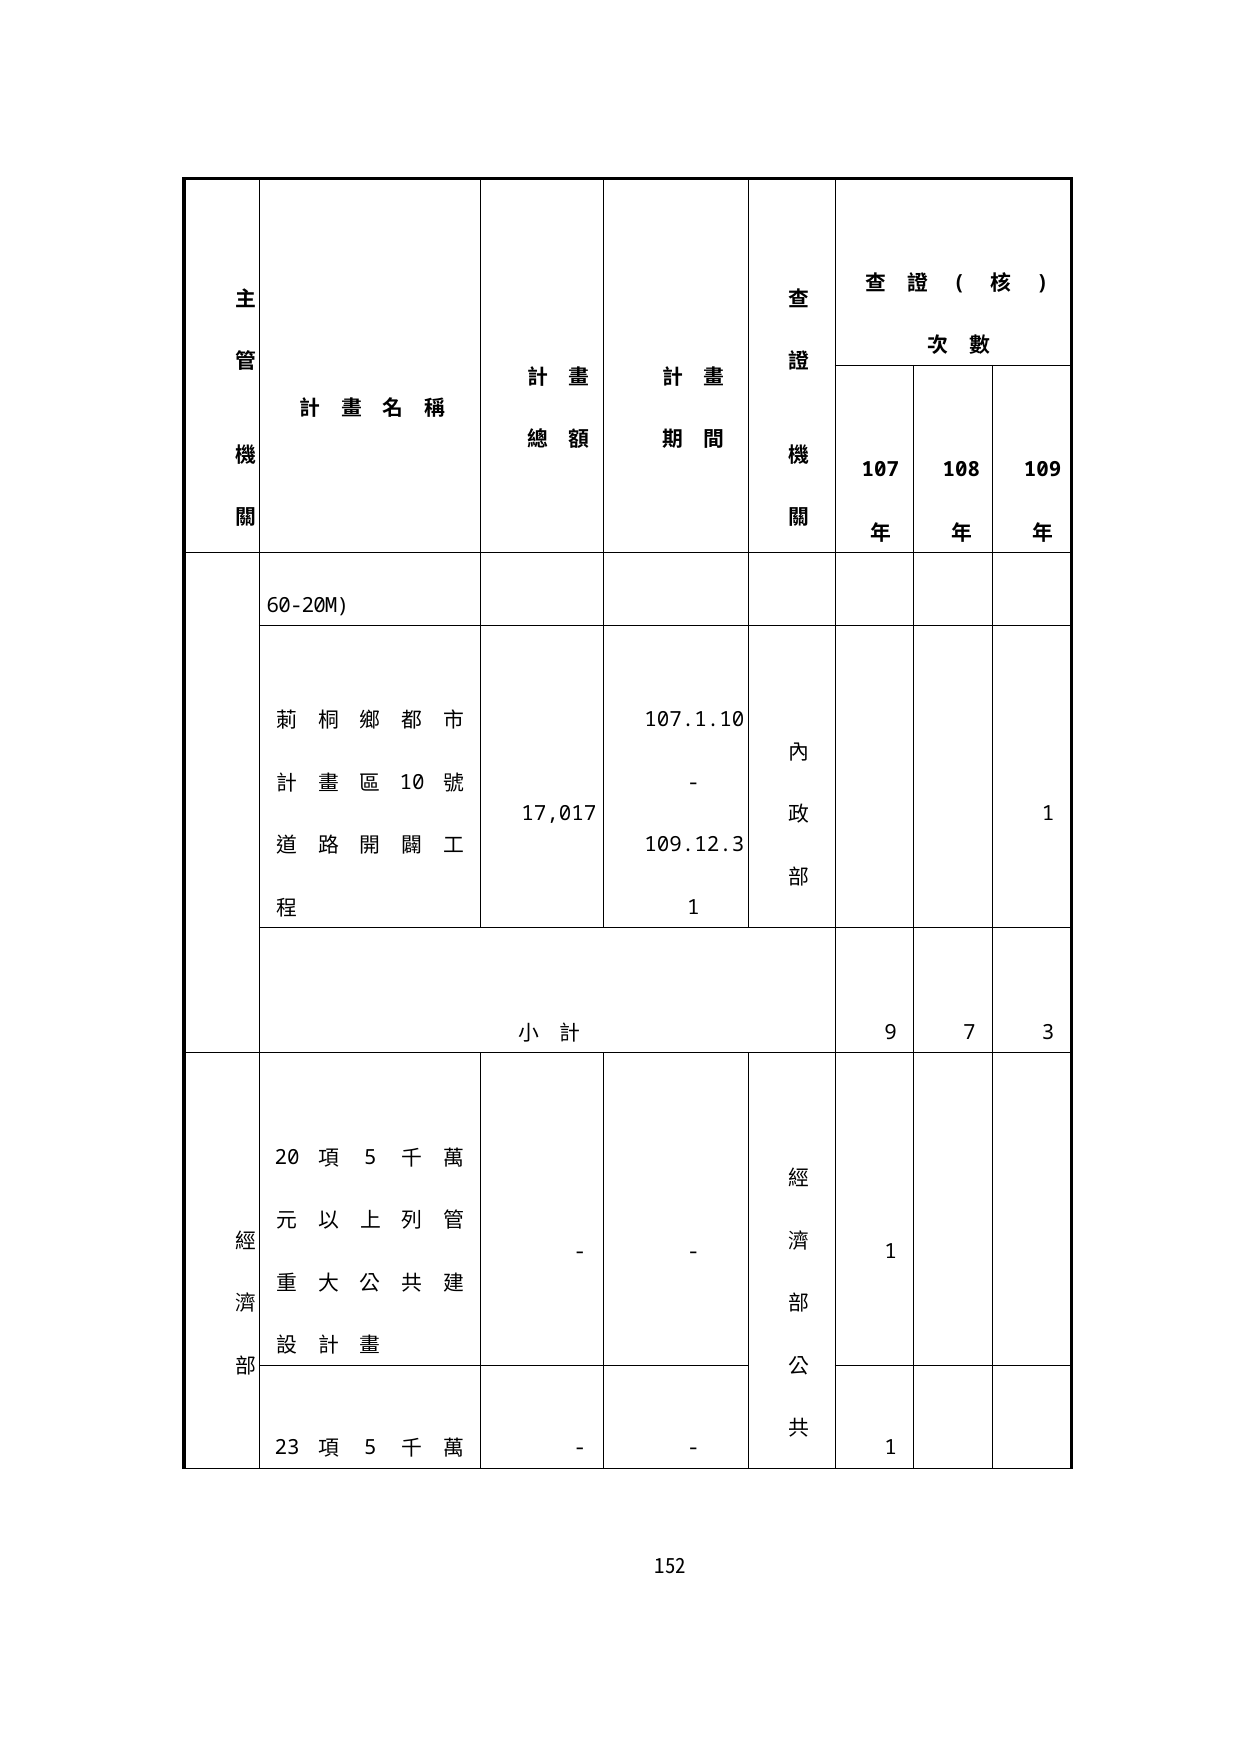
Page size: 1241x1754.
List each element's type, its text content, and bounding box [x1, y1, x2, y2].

table_cell - [481, 1053, 603, 1365]
table_cell 小計 [260, 928, 835, 1052]
table_cell [836, 626, 913, 927]
table_cell 23項5千萬 [260, 1366, 480, 1468]
table_header 查證(核)次數 [836, 180, 1070, 365]
table_cell [481, 553, 603, 625]
table_cell 17,017 [481, 626, 603, 927]
table_cell [993, 1366, 1070, 1468]
table_cell 內政部 [749, 626, 835, 927]
table_cell [914, 1366, 992, 1468]
table_cell [993, 553, 1070, 625]
table_cell [604, 553, 748, 625]
table_header 查證 機關 [749, 180, 835, 552]
table_cell - [604, 1366, 748, 1468]
table_cell 莿桐鄉都市計畫區10號道路開闢工程 [260, 626, 480, 927]
table_cell 109年 [993, 366, 1070, 552]
table_cell 107.1.10- 109.12.31 [604, 626, 748, 927]
table_cell [914, 1053, 992, 1365]
table_cell 107年 [836, 366, 913, 552]
table_cell [836, 553, 913, 625]
table_header 計畫總額 [481, 180, 603, 552]
table_cell [186, 553, 259, 1052]
table_cell - [481, 1366, 603, 1468]
table_cell 60-20M) [260, 553, 480, 625]
table_cell [749, 553, 835, 625]
table_cell 經濟部公共 [749, 1053, 835, 1468]
table_cell 經濟部 [186, 1053, 259, 1468]
table_header 主管 機關 [186, 180, 259, 552]
table_header 計畫名稱 [260, 180, 480, 552]
table_cell 1 [993, 626, 1070, 927]
table_cell 20項5千萬元以上列管重大公共建設計畫 [260, 1053, 480, 1365]
table_cell [914, 626, 992, 927]
table_cell 1 [836, 1053, 913, 1365]
table_cell 1 [836, 1366, 913, 1468]
table_cell [993, 1053, 1070, 1365]
table_cell 7 [914, 928, 992, 1052]
table_cell - [604, 1053, 748, 1365]
table_cell 3 [993, 928, 1070, 1052]
table_cell 108年 [914, 366, 992, 552]
table_cell [914, 553, 992, 625]
table_cell 9 [836, 928, 913, 1052]
table_header 計畫期間 [604, 180, 748, 552]
